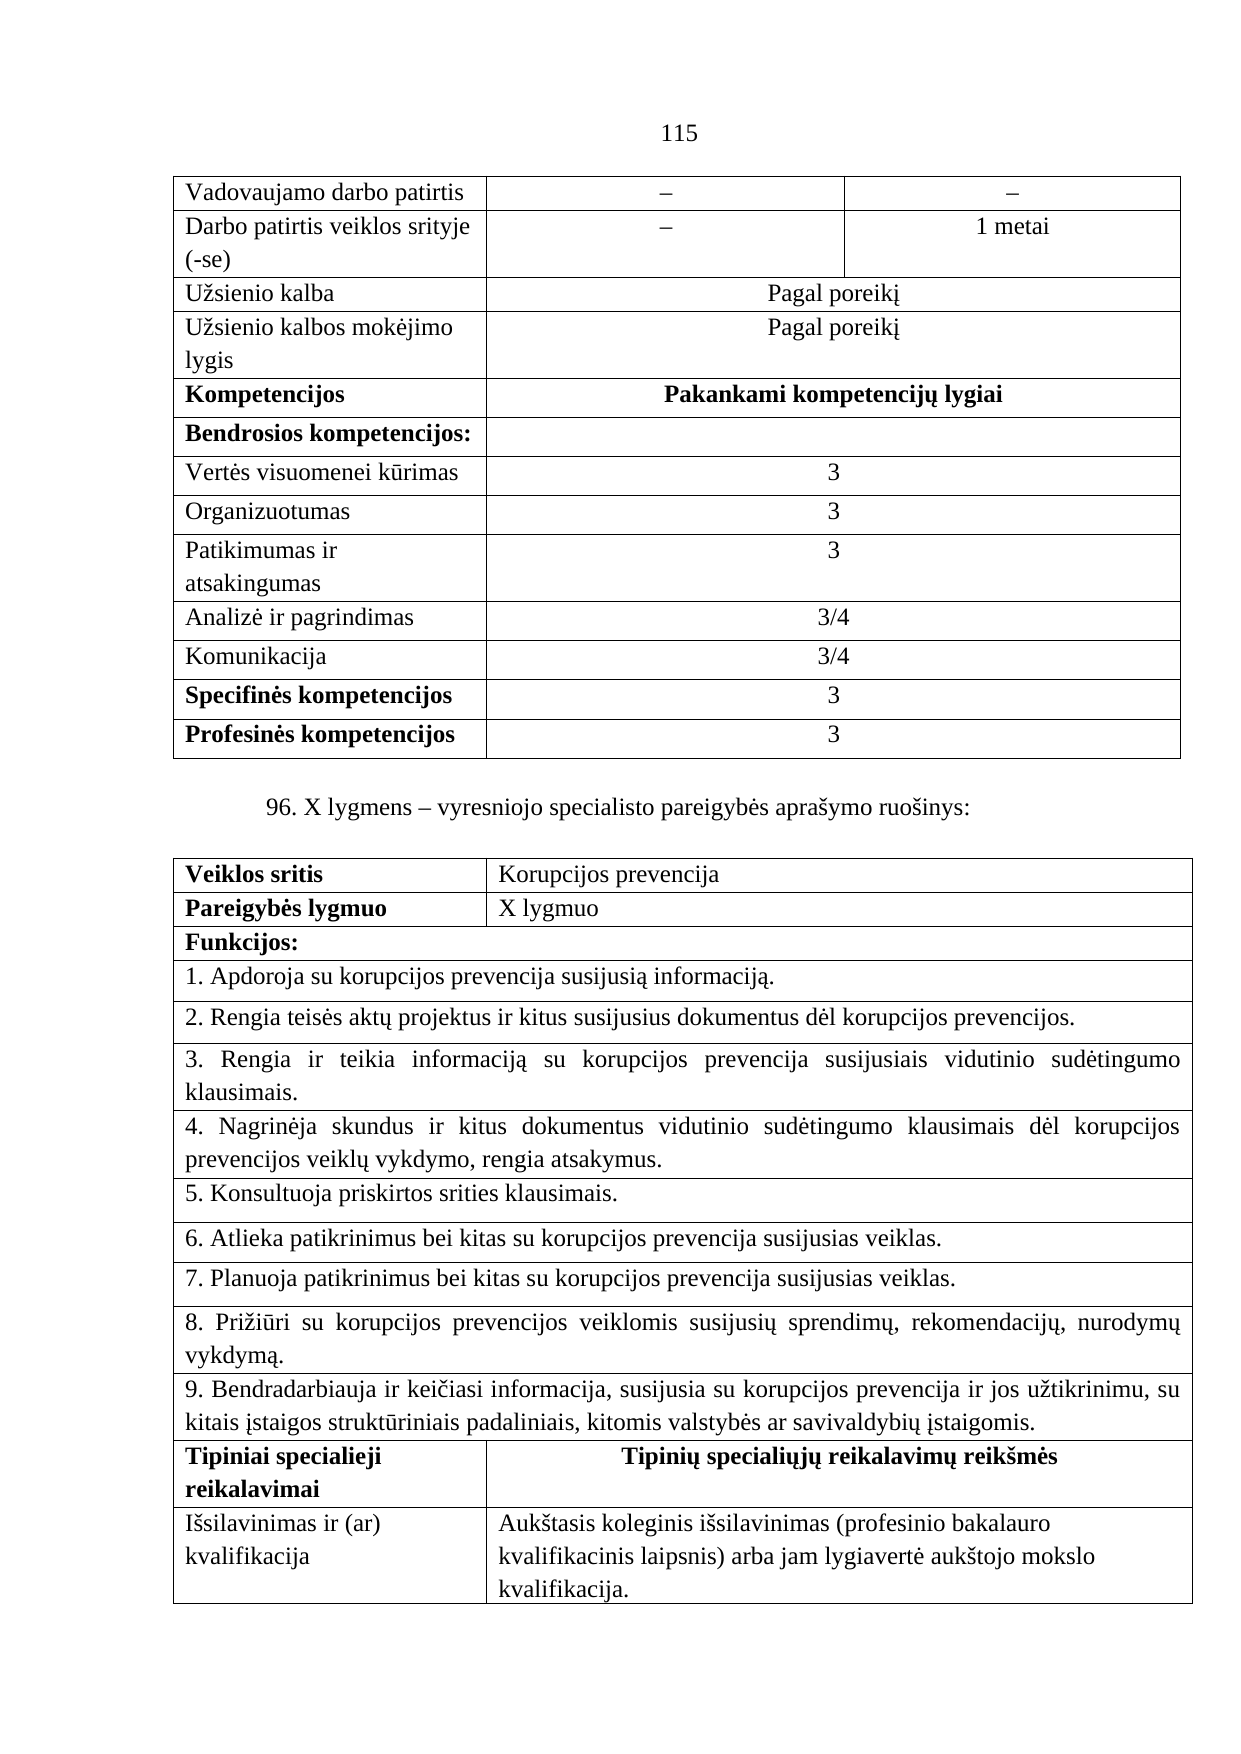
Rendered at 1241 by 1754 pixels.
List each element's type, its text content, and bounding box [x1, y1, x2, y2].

table_cell Pareigybės lygmuo [174, 893, 486, 926]
table_header Korupcijos prevencija [487, 859, 1192, 892]
table_cell 1. Apdoroja su korupcijos prevencija susijusią informaciją. [174, 961, 1192, 1001]
table_cell X lygmuo [487, 893, 1192, 926]
table_cell Užsienio kalbos mokėjimo lygis [174, 312, 486, 378]
table_cell 3. Rengia ir teikia informaciją su korupcijos prevencija susijusiais vidutinio sudėtingumo klausimais. [174, 1044, 1192, 1110]
table_cell Darbo patirtis veiklos srityje (-se) [174, 211, 486, 277]
table_cell Tipiniai specialieji reikalavimai [174, 1441, 486, 1507]
table_cell Pagal poreikį [487, 278, 1180, 311]
table_cell Specifinės kompetencijos [174, 680, 486, 718]
table_cell Vadovaujamo darbo patirtis [174, 177, 486, 210]
table_cell Tipinių specialiųjų reikalavimų reikšmės [487, 1441, 1192, 1507]
table_cell 2. Rengia teisės aktų projektus ir kitus susijusius dokumentus dėl korupcijos prevencijos. [174, 1002, 1192, 1043]
table_cell Pakankami kompetencijų lygiai [487, 379, 1180, 417]
table_cell 3 [487, 535, 1180, 601]
table_cell Organizuotumas [174, 496, 486, 534]
text 96. X lygmens – vyresniojo specialisto pareigybės aprašymo ruošinys: [177, 792, 1181, 820]
table_cell Profesinės kompetencijos [174, 720, 486, 757]
table_cell Užsienio kalba [174, 278, 486, 311]
table_cell 8. Prižiūri su korupcijos prevencijos veiklomis susijusių sprendimų, rekomendacijų, nurodymų vykdymą. [174, 1307, 1192, 1373]
table_cell – [487, 177, 844, 210]
table_cell Komunikacija [174, 641, 486, 679]
table_cell Analizė ir pagrindimas [174, 602, 486, 640]
table_cell Bendrosios kompetencijos: [174, 418, 486, 456]
table_cell Aukštasis koleginis išsilavinimas (profesinio bakalauro kvalifikacinis laipsnis) arba jam lygiavertė aukštojo mokslo kvalifikacija. [487, 1508, 1192, 1603]
table_cell – [487, 211, 844, 277]
table_cell 7. Planuoja patikrinimus bei kitas su korupcijos prevencija susijusias veiklas. [174, 1263, 1192, 1306]
table_cell Vertės visuomenei kūrimas [174, 457, 486, 495]
table_cell 9. Bendradarbiauja ir keičiasi informacija, susijusia su korupcijos prevencija ir jos užtikrinimu, su kitais įstaigos struktūriniais padaliniais, kitomis valstybės ar savivaldybių įstaigomis. [174, 1374, 1192, 1440]
table_cell 3 [487, 720, 1180, 757]
table_cell 4. Nagrinėja skundus ir kitus dokumentus vidutinio sudėtingumo klausimais dėl korupcijos prevencijos veiklų vykdymo, rengia atsakymus. [174, 1111, 1192, 1177]
table_cell 6. Atlieka patikrinimus bei kitas su korupcijos prevencija susijusias veiklas. [174, 1223, 1192, 1262]
table_cell Išsilavinimas ir (ar) kvalifikacija [174, 1508, 486, 1603]
table_cell – [845, 177, 1180, 210]
table_cell [487, 418, 1180, 456]
table_cell Funkcijos: [174, 927, 1192, 960]
table_cell 3 [487, 457, 1180, 495]
table_cell 3/4 [487, 641, 1180, 679]
table_header Veiklos sritis [174, 859, 486, 892]
table_cell 5. Konsultuoja priskirtos srities klausimais. [174, 1179, 1192, 1222]
table_cell Patikimumas ir atsakingumas [174, 535, 486, 601]
table_cell Kompetencijos [174, 379, 486, 417]
table_cell Pagal poreikį [487, 312, 1180, 378]
table_cell 3/4 [487, 602, 1180, 640]
table_cell 1 metai [845, 211, 1180, 277]
table_cell 3 [487, 680, 1180, 718]
table_cell 3 [487, 496, 1180, 534]
